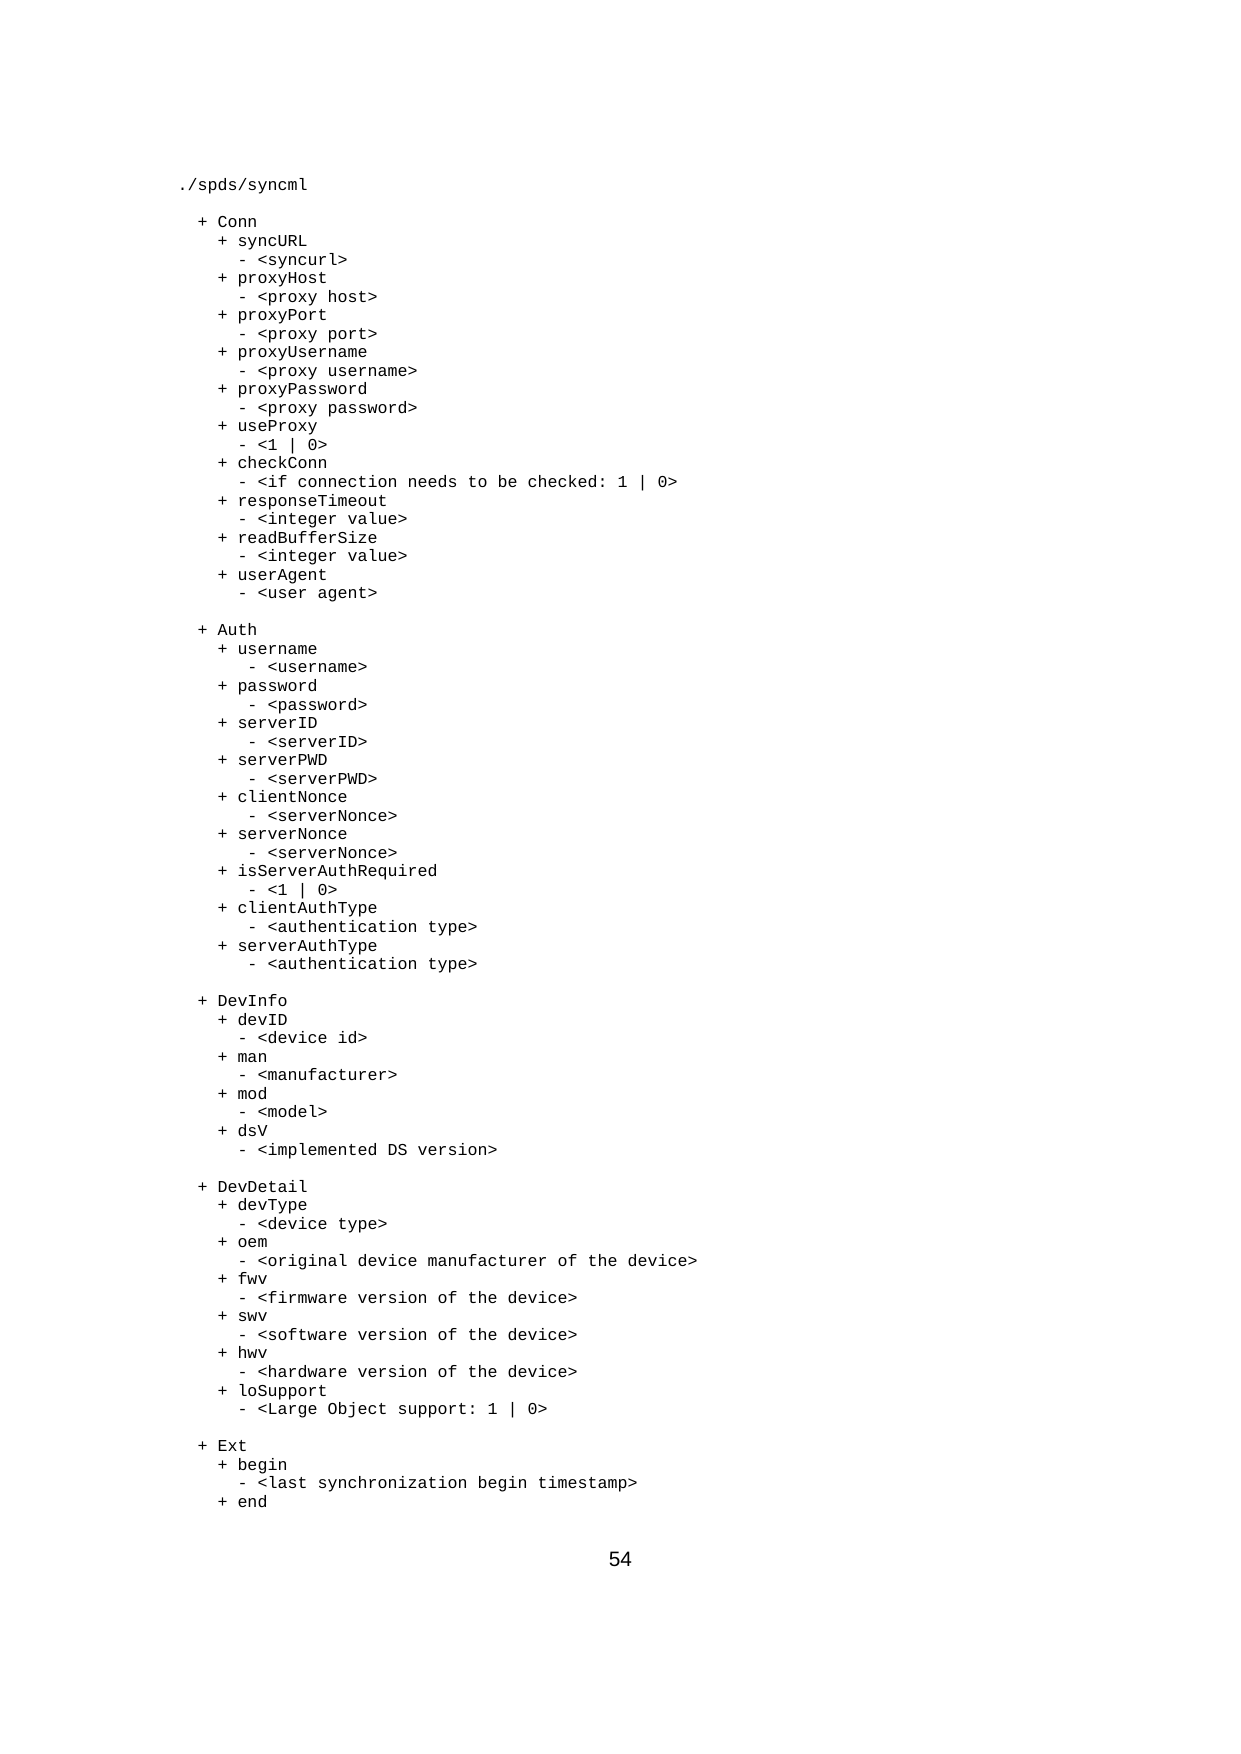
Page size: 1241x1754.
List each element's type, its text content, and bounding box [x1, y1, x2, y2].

text + Ext [177, 1438, 1063, 1457]
text - <proxy port> [177, 326, 1063, 344]
text + DevInfo [177, 993, 1063, 1012]
text - <implemented DS version> [177, 1141, 1063, 1160]
text - <proxy host> [177, 288, 1063, 307]
text - <proxy username> [177, 363, 1063, 381]
text + Auth [177, 622, 1063, 641]
text - <manufacturer> [177, 1067, 1063, 1086]
text + devType [177, 1197, 1063, 1216]
text + man [177, 1049, 1063, 1067]
text - <original device manufacturer of the device> [177, 1253, 1063, 1271]
text - <device type> [177, 1216, 1063, 1234]
text + proxyPassword [177, 381, 1063, 400]
text + serverAuthType [177, 937, 1063, 956]
text - <last synchronization begin timestamp> [177, 1475, 1063, 1494]
text - <serverPWD> [177, 771, 1063, 789]
text - <if connection needs to be checked: 1 | 0> [177, 474, 1063, 492]
text + mod [177, 1086, 1063, 1104]
text + useProxy [177, 418, 1063, 437]
text - <password> [177, 696, 1063, 715]
text - <hardware version of the device> [177, 1364, 1063, 1382]
text + serverPWD [177, 752, 1063, 771]
text - <serverNonce> [177, 808, 1063, 826]
text - <authentication type> [177, 919, 1063, 937]
text + syncURL [177, 233, 1063, 251]
text + password [177, 678, 1063, 696]
text + loSupport [177, 1382, 1063, 1401]
text - <username> [177, 659, 1063, 678]
text - <1 | 0> [177, 882, 1063, 900]
text + hwv [177, 1345, 1063, 1364]
text + userAgent [177, 567, 1063, 585]
text - <integer value> [177, 511, 1063, 529]
text + responseTimeout [177, 492, 1063, 511]
text ./spds/syncml [177, 177, 1063, 196]
text + fwv [177, 1271, 1063, 1290]
text + DevDetail [177, 1178, 1063, 1197]
text + clientNonce [177, 789, 1063, 808]
text - <Large Object support: 1 | 0> [177, 1401, 1063, 1419]
text + Conn [177, 214, 1063, 233]
text + oem [177, 1234, 1063, 1253]
text + isServerAuthRequired [177, 863, 1063, 882]
text - <firmware version of the device> [177, 1290, 1063, 1308]
text + end [177, 1494, 1063, 1512]
text - <serverID> [177, 733, 1063, 752]
text - <serverNonce> [177, 845, 1063, 863]
text + clientAuthType [177, 900, 1063, 919]
text - <integer value> [177, 548, 1063, 567]
text + begin [177, 1457, 1063, 1475]
text - <model> [177, 1104, 1063, 1123]
text - <1 | 0> [177, 437, 1063, 455]
text + username [177, 641, 1063, 659]
text + checkConn [177, 455, 1063, 474]
text + proxyHost [177, 270, 1063, 288]
text + serverNonce [177, 826, 1063, 845]
text - <device id> [177, 1030, 1063, 1049]
text - <software version of the device> [177, 1327, 1063, 1345]
text + readBufferSize [177, 529, 1063, 548]
text - <proxy password> [177, 400, 1063, 418]
text + proxyPort [177, 307, 1063, 326]
text + devID [177, 1012, 1063, 1030]
text - <authentication type> [177, 956, 1063, 974]
text - <user agent> [177, 585, 1063, 604]
text + serverID [177, 715, 1063, 733]
text + proxyUsername [177, 344, 1063, 363]
text + dsV [177, 1123, 1063, 1141]
text + swv [177, 1308, 1063, 1327]
text - <syncurl> [177, 251, 1063, 270]
